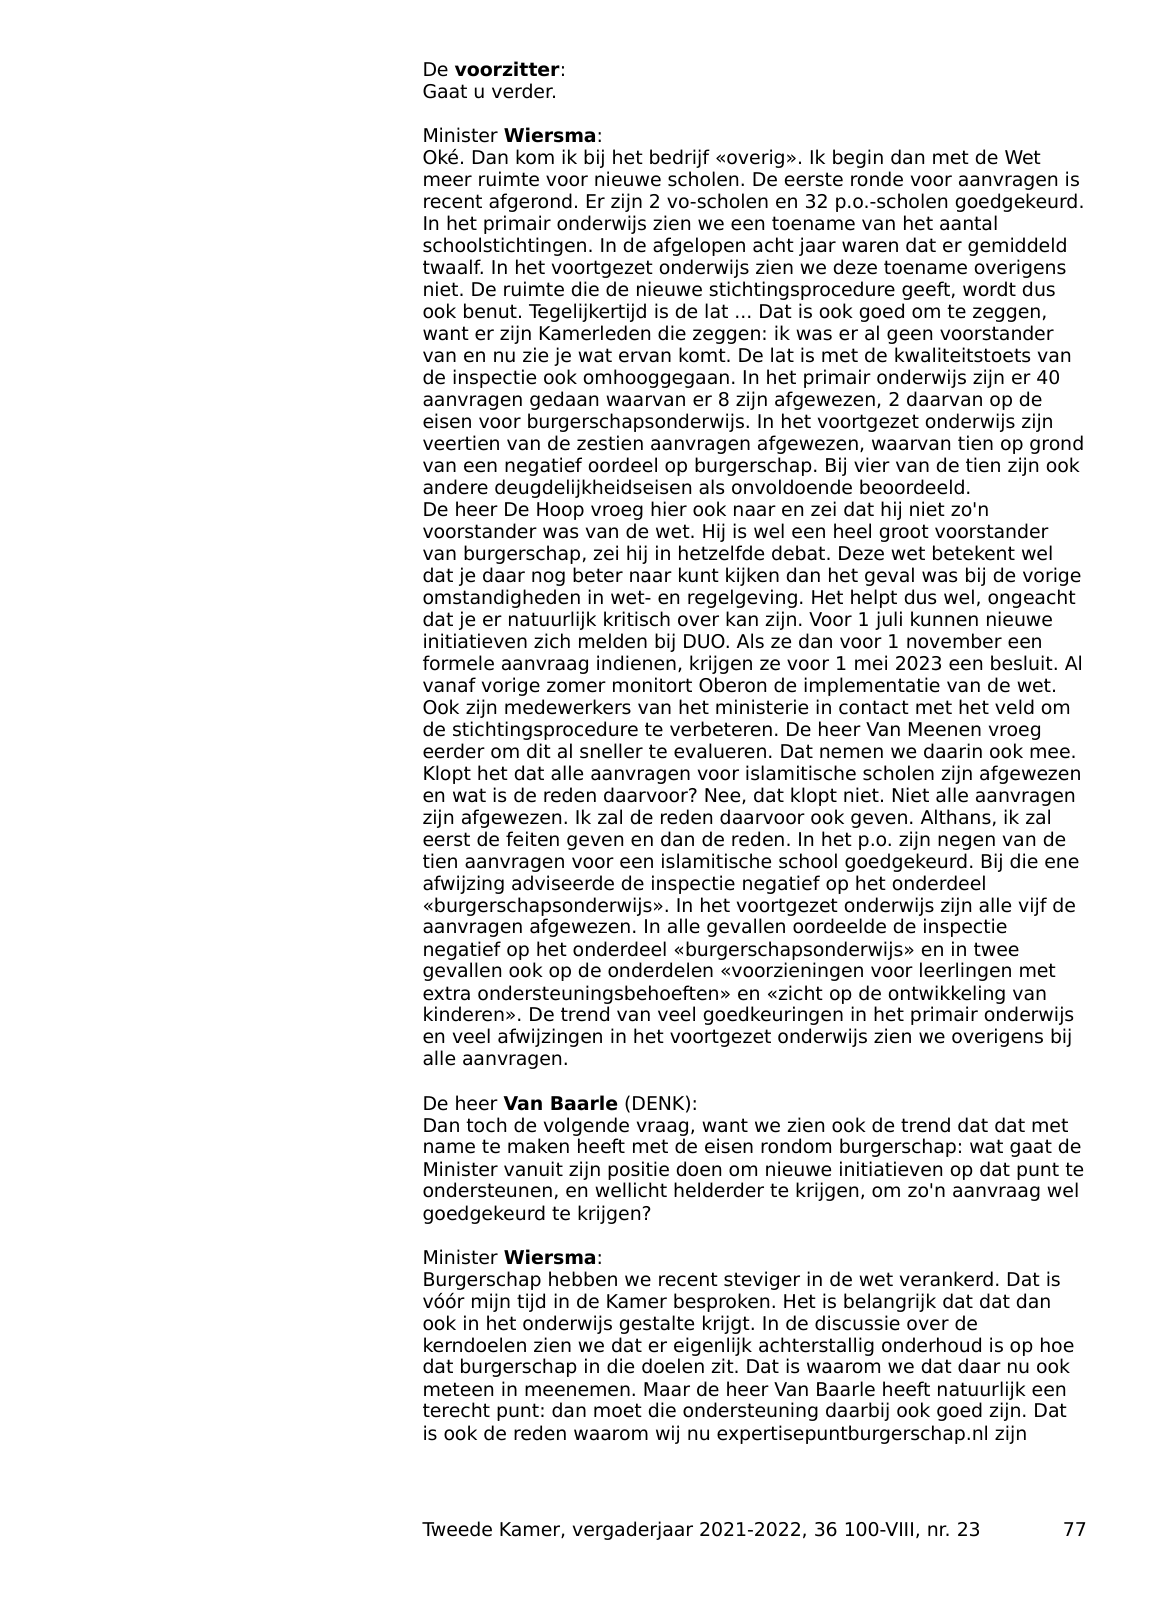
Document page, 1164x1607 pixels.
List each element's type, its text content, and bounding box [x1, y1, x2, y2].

text Dan toch de volgende vraag, want we zien ook de trend dat dat met name te maken heeft met de eisen rondom burgerschap: wat gaat de Minister vanuit zijn positie doen om nieuwe initiatieven op dat punt te ondersteunen, en wellicht helderder te krijgen, om zo'n aanvraag wel goedgekeurd te krijgen? [422, 1114, 1087, 1224]
text Burgerschap hebben we recent steviger in de wet verankerd. Dat is vóór mijn tijd in de Kamer besproken. Het is belangrijk dat dat dan ook in het onderwijs gestalte krijgt. In de discussie over de kerndoelen zien we dat er eigenlijk achterstallig onderhoud is op hoe dat burgerschap in die doelen zit. Dat is waarom we dat daar nu ook meteen in meenemen. Maar de heer Van Baarle heeft natuurlijk een terecht punt: dan moet die ondersteuning daarbij ook goed zijn. Dat is ook de reden waarom wij nu expertisepuntburgerschap.nl zijn [422, 1268, 1087, 1444]
text Klopt het dat alle aanvragen voor islamitische scholen zijn afgewezen en wat is de reden daarvoor? Nee, dat klopt niet. Niet alle aanvragen zijn afgewezen. Ik zal de reden daarvoor ook geven. Althans, ik zal eerst de feiten geven en dan de reden. In het p.o. zijn negen van de tien aanvragen voor een islamitische school goedgekeurd. Bij die ene afwijzing adviseerde de inspectie negatief op het onderdeel «burgerschapsonderwijs». In het voortgezet onderwijs zijn alle vijf de aanvragen afgewezen. In alle gevallen oordeelde de inspectie negatief op het onderdeel «burgerschapsonderwijs» en in twee gevallen ook op de onderdelen «voorzieningen voor leerlingen met extra ondersteuningsbehoeften» en «zicht op de ontwikkeling van kinderen». De trend van veel goedkeuringen in het primair onderwijs en veel afwijzingen in het voortgezet onderwijs zien we overigens bij alle aanvragen. [422, 763, 1087, 1070]
text Minister Wiersma: [422, 125, 1087, 147]
text De voorzitter: [422, 59, 1087, 81]
text Gaat u verder. [422, 81, 1087, 103]
text Minister Wiersma: [422, 1247, 1087, 1268]
text Oké. Dan kom ik bij het bedrijf «overig». Ik begin dan met de Wet meer ruimte voor nieuwe scholen. De eerste ronde voor aanvragen is recent afgerond. Er zijn 2 vo-scholen en 32 p.o.-scholen goedgekeurd. In het primair onderwijs zien we een toename van het aantal schoolstichtingen. In de afgelopen acht jaar waren dat er gemiddeld twaalf. In het voortgezet onderwijs zien we deze toename overigens niet. De ruimte die de nieuwe stichtingsprocedure geeft, wordt dus ook benut. Tegelijkertijd is de lat ... Dat is ook goed om te zeggen, want er zijn Kamerleden die zeggen: ik was er al geen voorstander van en nu zie je wat ervan komt. De lat is met de kwaliteitstoets van de inspectie ook omhooggegaan. In het primair onderwijs zijn er 40 aanvragen gedaan waarvan er 8 zijn afgewezen, 2 daarvan op de eisen voor burgerschapsonderwijs. In het voortgezet onderwijs zijn veertien van de zestien aanvragen afgewezen, waarvan tien op grond van een negatief oordeel op burgerschap. Bij vier van de tien zijn ook andere deugdelijkheidseisen als onvoldoende beoordeeld. [422, 147, 1087, 499]
text De heer Van Baarle (DENK): [422, 1092, 1087, 1114]
text De heer De Hoop vroeg hier ook naar en zei dat hij niet zo'n voorstander was van de wet. Hij is wel een heel groot voorstander van burgerschap, zei hij in hetzelfde debat. Deze wet betekent wel dat je daar nog beter naar kunt kijken dan het geval was bij de vorige omstandigheden in wet- en regelgeving. Het helpt dus wel, ongeacht dat je er natuurlijk kritisch over kan zijn. Voor 1 juli kunnen nieuwe initiatieven zich melden bij DUO. Als ze dan voor 1 november een formele aanvraag indienen, krijgen ze voor 1 mei 2023 een besluit. Al vanaf vorige zomer monitort Oberon de implementatie van de wet. Ook zijn medewerkers van het ministerie in contact met het veld om de stichtingsprocedure te verbeteren. De heer Van Meenen vroeg eerder om dit al sneller te evalueren. Dat nemen we daarin ook mee. [422, 499, 1087, 763]
